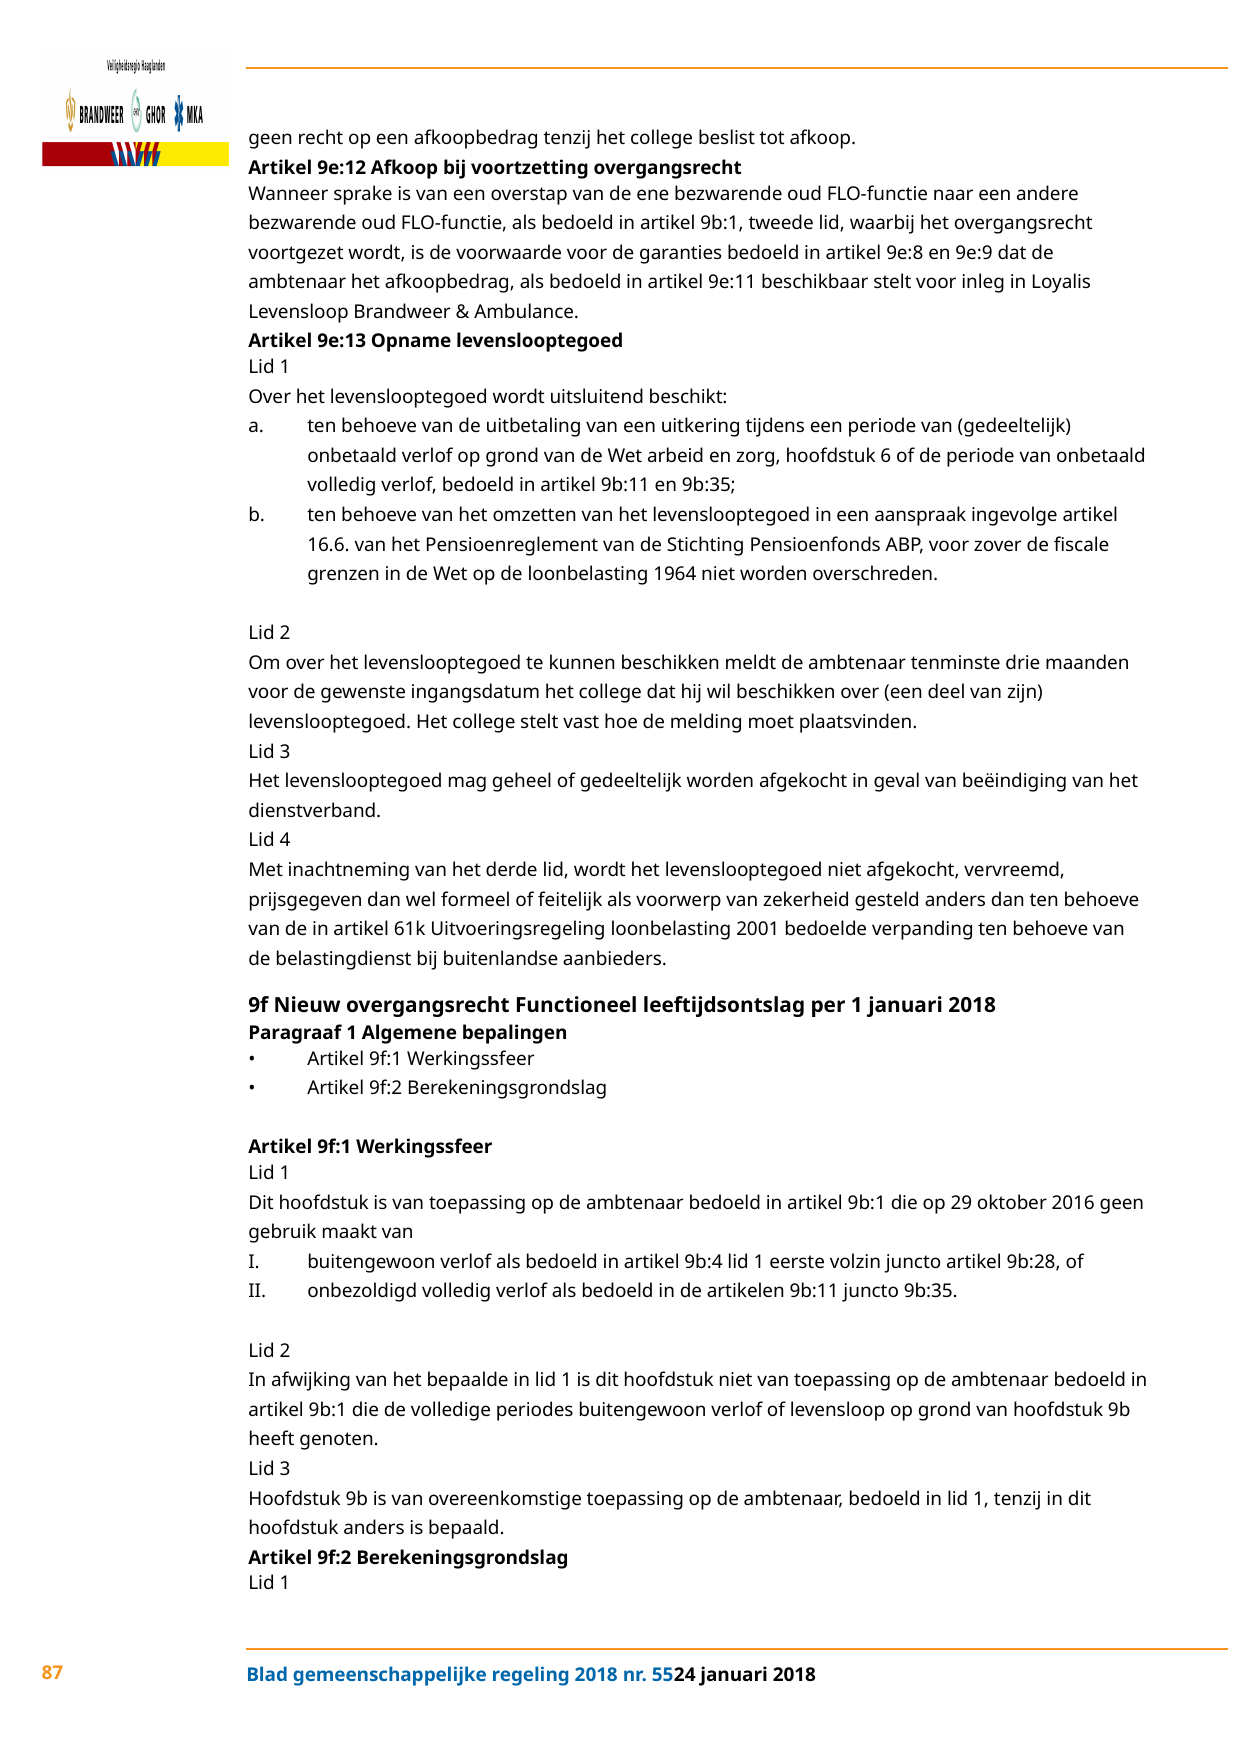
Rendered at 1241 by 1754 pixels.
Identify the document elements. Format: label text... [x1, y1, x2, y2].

text Wanneer sprake is van een overstap van de ene bezwarende oud FLO-functie naar een andere bezwarende oud FLO-functie, als bedoeld in artikel 9b:1, tweede lid, waarbij het overgangsrecht voortgezet wordt, is de voorwaarde voor de garanties bedoeld in artikel 9e:8 en 9e:9 dat de ambtenaar het afkoopbedrag, als bedoeld in artikel 9e:11 beschikbaar stelt voor inleg in Loyalis Levensloop Brandweer & Ambulance. [248, 180, 1152, 324]
text Lid 3 [248, 738, 1152, 764]
text Lid 1 [248, 1159, 1152, 1185]
text Om over het levenslooptegoed te kunnen beschikken meldt de ambtenaar tenminste drie maanden voor de gewenste ingangsdatum het college dat hij wil beschikken over (een deel van zijn) levenslooptegoed. Het college stelt vast hoe de melding moet plaatsvinden. [248, 649, 1152, 734]
list ten behoeve van de uitbetaling van een uitkering tijdens een periode van (gedeeltelijk) onbetaald verlof op grond van de Wet arbeid en zorg, hoofdstuk 6 of de periode van onbetaald volledig verlof, bedoeld in artikel 9b:11 en 9b:35; [248, 412, 1152, 497]
text Hoofdstuk 9b is van overeenkomstige toepassing op de ambtenaar, bedoeld in lid 1, tenzij in dit hoofdstuk anders is bepaald. [248, 1485, 1152, 1540]
text Dit hoofdstuk is van toepassing op de ambtenaar bedoeld in artikel 9b:1 die op 29 oktober 2016 geen gebruik maakt van [248, 1189, 1152, 1244]
list Artikel 9f:1 Werkingssfeer [248, 1045, 1152, 1071]
text Paragraaf 1 Algemene bepalingen [248, 1019, 1152, 1045]
text Lid 1 [248, 353, 1152, 379]
text Artikel 9f:2 Berekeningsgrondslag [248, 1544, 1152, 1569]
text 9f Nieuw overgangsrecht Functioneel leeftijdsontslag per 1 januari 2018 [248, 991, 1152, 1019]
text Lid 2 [248, 1337, 1152, 1362]
picture [41, 47, 231, 172]
text Het levenslooptegoed mag geheel of gedeeltelijk worden afgekocht in geval van beëindiging van het dienstverband. [248, 767, 1152, 823]
text geen recht op een afkoopbedrag tenzij het college beslist tot afkoop. [248, 124, 1152, 150]
text Artikel 9e:13 Opname levenslooptegoed [248, 328, 1152, 353]
text Lid 4 [248, 827, 1152, 852]
text Met inachtneming van het derde lid, wordt het levenslooptegoed niet afgekocht, vervreemd, prijsgegeven dan wel formeel of feitelijk als voorwerp van zekerheid gesteld anders dan ten behoeve van de in artikel 61k Uitvoeringsregeling loonbelasting 2001 bedoelde verpanding ten behoeve van de belastingdienst bij buitenlandse aanbieders. [248, 856, 1152, 971]
text Over het levenslooptegoed wordt uitsluitend beschikt: [248, 383, 1152, 409]
list ten behoeve van het omzetten van het levenslooptegoed in een aanspraak ingevolge artikel 16.6. van het Pensioenreglement van de Stichting Pensioenfonds ABP, voor zover de fiscale grenzen in de Wet op de loonbelasting 1964 niet worden overschreden. [248, 501, 1152, 586]
list Artikel 9f:2 Berekeningsgrondslag [248, 1074, 1152, 1100]
text In afwijking van het bepaalde in lid 1 is dit hoofdstuk niet van toepassing op de ambtenaar bedoeld in artikel 9b:1 die de volledige periodes buitengewoon verlof of levensloop op grond van hoofdstuk 9b heeft genoten. [248, 1366, 1152, 1451]
list buitengewoon verlof als bedoeld in artikel 9b:4 lid 1 eerste volzin juncto artikel 9b:28, of [248, 1248, 1152, 1274]
text Artikel 9e:12 Afkoop bij voortzetting overgangsrecht [248, 154, 1152, 180]
text Lid 2 [248, 619, 1152, 645]
list onbezoldigd volledig verlof als bedoeld in de artikelen 9b:11 juncto 9b:35. [248, 1278, 1152, 1303]
text Lid 1 [248, 1569, 1152, 1595]
text Artikel 9f:1 Werkingssfeer [248, 1133, 1152, 1159]
text Lid 3 [248, 1455, 1152, 1481]
